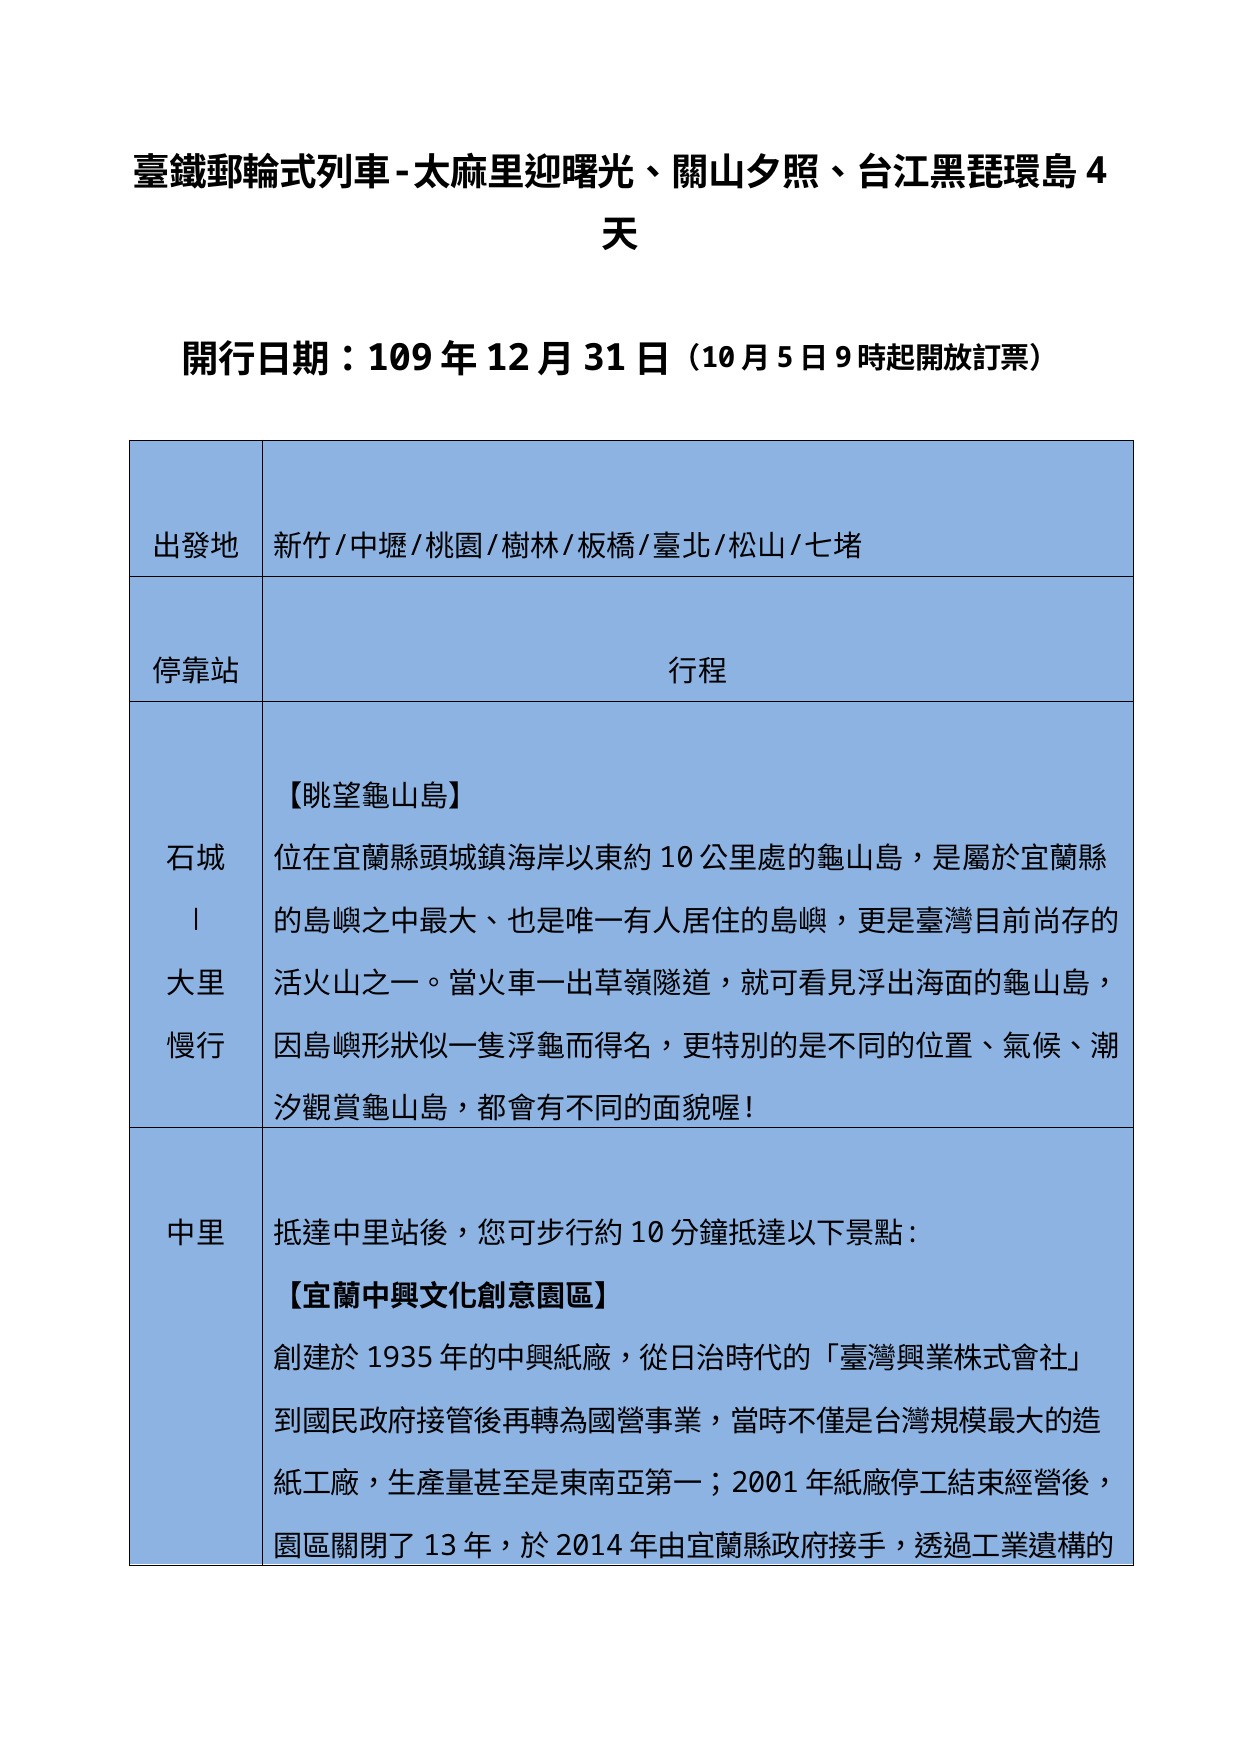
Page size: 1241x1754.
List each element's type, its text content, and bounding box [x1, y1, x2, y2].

table_cell 【眺望龜山島】 位在宜蘭縣頭城鎮海岸以東約10公里處的龜山島，是屬於宜蘭縣的島嶼之中最大、也是唯一有人居住的島嶼，更是臺灣目前尚存的活火山之一。當火車一出草嶺隧道，就可看見浮出海面的龜山島，因島嶼形狀似一隻浮龜而得名，更特別的是不同的位置、氣候、潮汐觀賞龜山島，都會有不同的面貌喔! [263, 702, 1133, 1127]
table_header 新竹/中壢/桃園/樹林/板橋/臺北/松山/七堵 [263, 441, 1133, 576]
table_cell 中里 [130, 1128, 262, 1564]
table_cell 石城 ∣ 大里 慢行 [130, 702, 262, 1127]
text 開行日期：109年12月31日（10月5日9時起開放訂票） [118, 314, 1122, 377]
table_cell 抵達中里站後，您可步行約10分鐘抵達以下景點: 【宜蘭中興文化創意園區】 創建於1935年的中興紙廠，從日治時代的「臺灣興業株式會社」到國民政府接管後再轉為國營事業，當時不僅是台灣規模最大的造紙工廠，生產量甚至是東南亞第一；2001年紙廠停工結束經營後，園區關閉了13年，於2014年由宜蘭縣政府接手，透過工業遺構的 [263, 1128, 1133, 1564]
text 臺鐵郵輪式列車-太麻里迎曙光、關山夕照、台江黑琵環島4天 [118, 127, 1122, 252]
table_cell 行程 [263, 577, 1133, 701]
table_cell 停靠站 [130, 577, 262, 701]
table_header 出發地 [130, 441, 262, 576]
